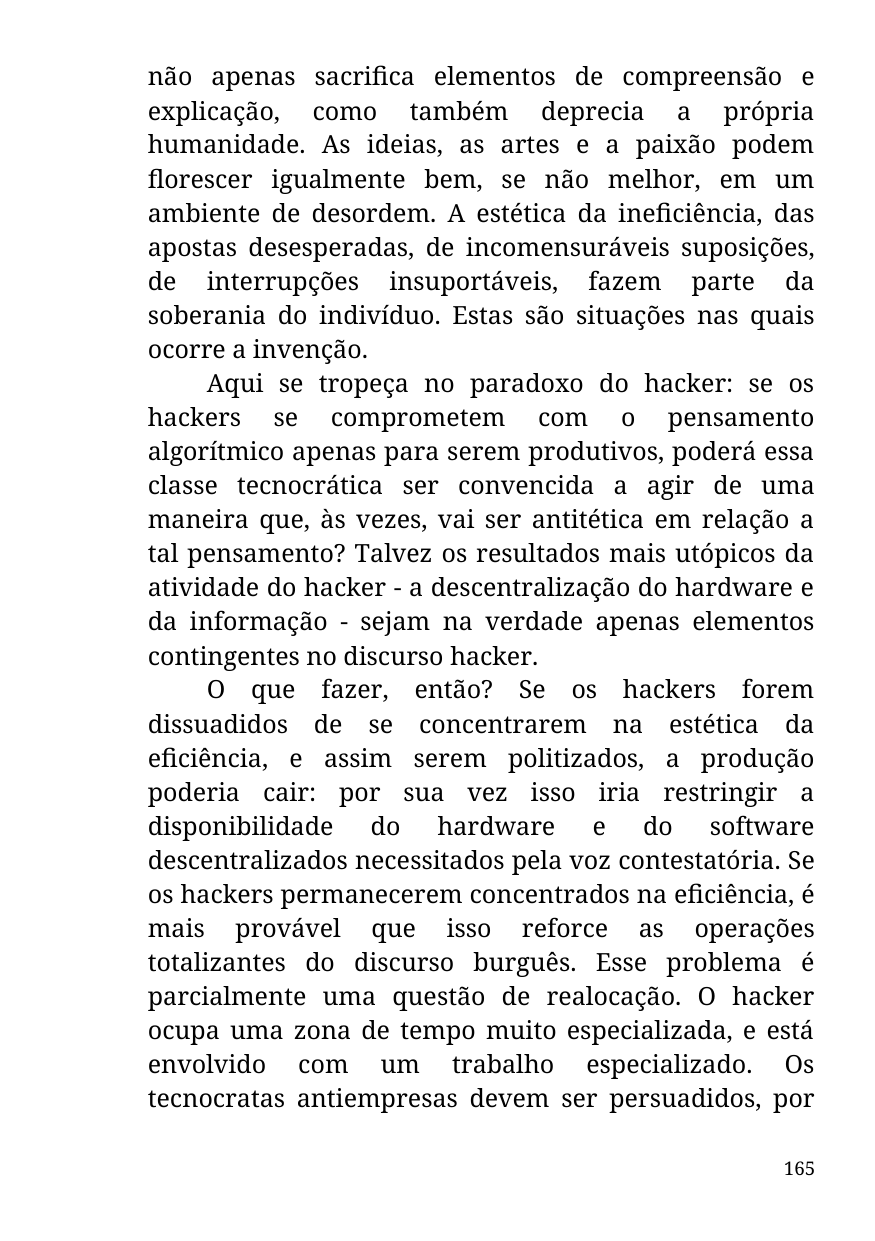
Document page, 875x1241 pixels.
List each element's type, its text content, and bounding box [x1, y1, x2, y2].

text Aqui se tropeça no paradoxo do hacker: se os hackers se comprometem com o pensamento algorítmico apenas para serem produtivos, poderá essa classe tecnocrática ser convencida a agir de uma maneira que, às vezes, vai ser antitética em relação a tal pensamento? Talvez os resultados mais utópicos da atividade do hacker - a descentralização do hardware e da informação - sejam na verdade apenas elementos contingentes no discurso hacker. [148, 366, 815, 672]
text O que fazer, então? Se os hackers forem dissuadidos de se concentrarem na estética da eficiência, e assim serem politizados, a produção poderia cair: por sua vez isso iria restringir a disponibilidade do hardware e do software descentralizados necessitados pela voz contestatória. Se os hackers permanecerem concentrados na eficiência, é mais provável que isso reforce as operações totalizantes do discurso burguês. Esse problema é parcialmente uma questão de realocação. O hacker ocupa uma zona de tempo muito especializada, e está envolvido com um trabalho especializado. Os tecnocratas antiempresas devem ser persuadidos, por [148, 672, 815, 1115]
text não apenas sacrifica elementos de compreensão e explicação, como também deprecia a própria humanidade. As ideias, as artes e a paixão podem florescer igualmente bem, se não melhor, em um ambiente de desordem. A estética da ineficiência, das apostas desesperadas, de incomensuráveis suposições, de interrupções insuportáveis, fazem parte da soberania do indivíduo. Estas são situações nas quais ocorre a invenção. [148, 59, 815, 366]
